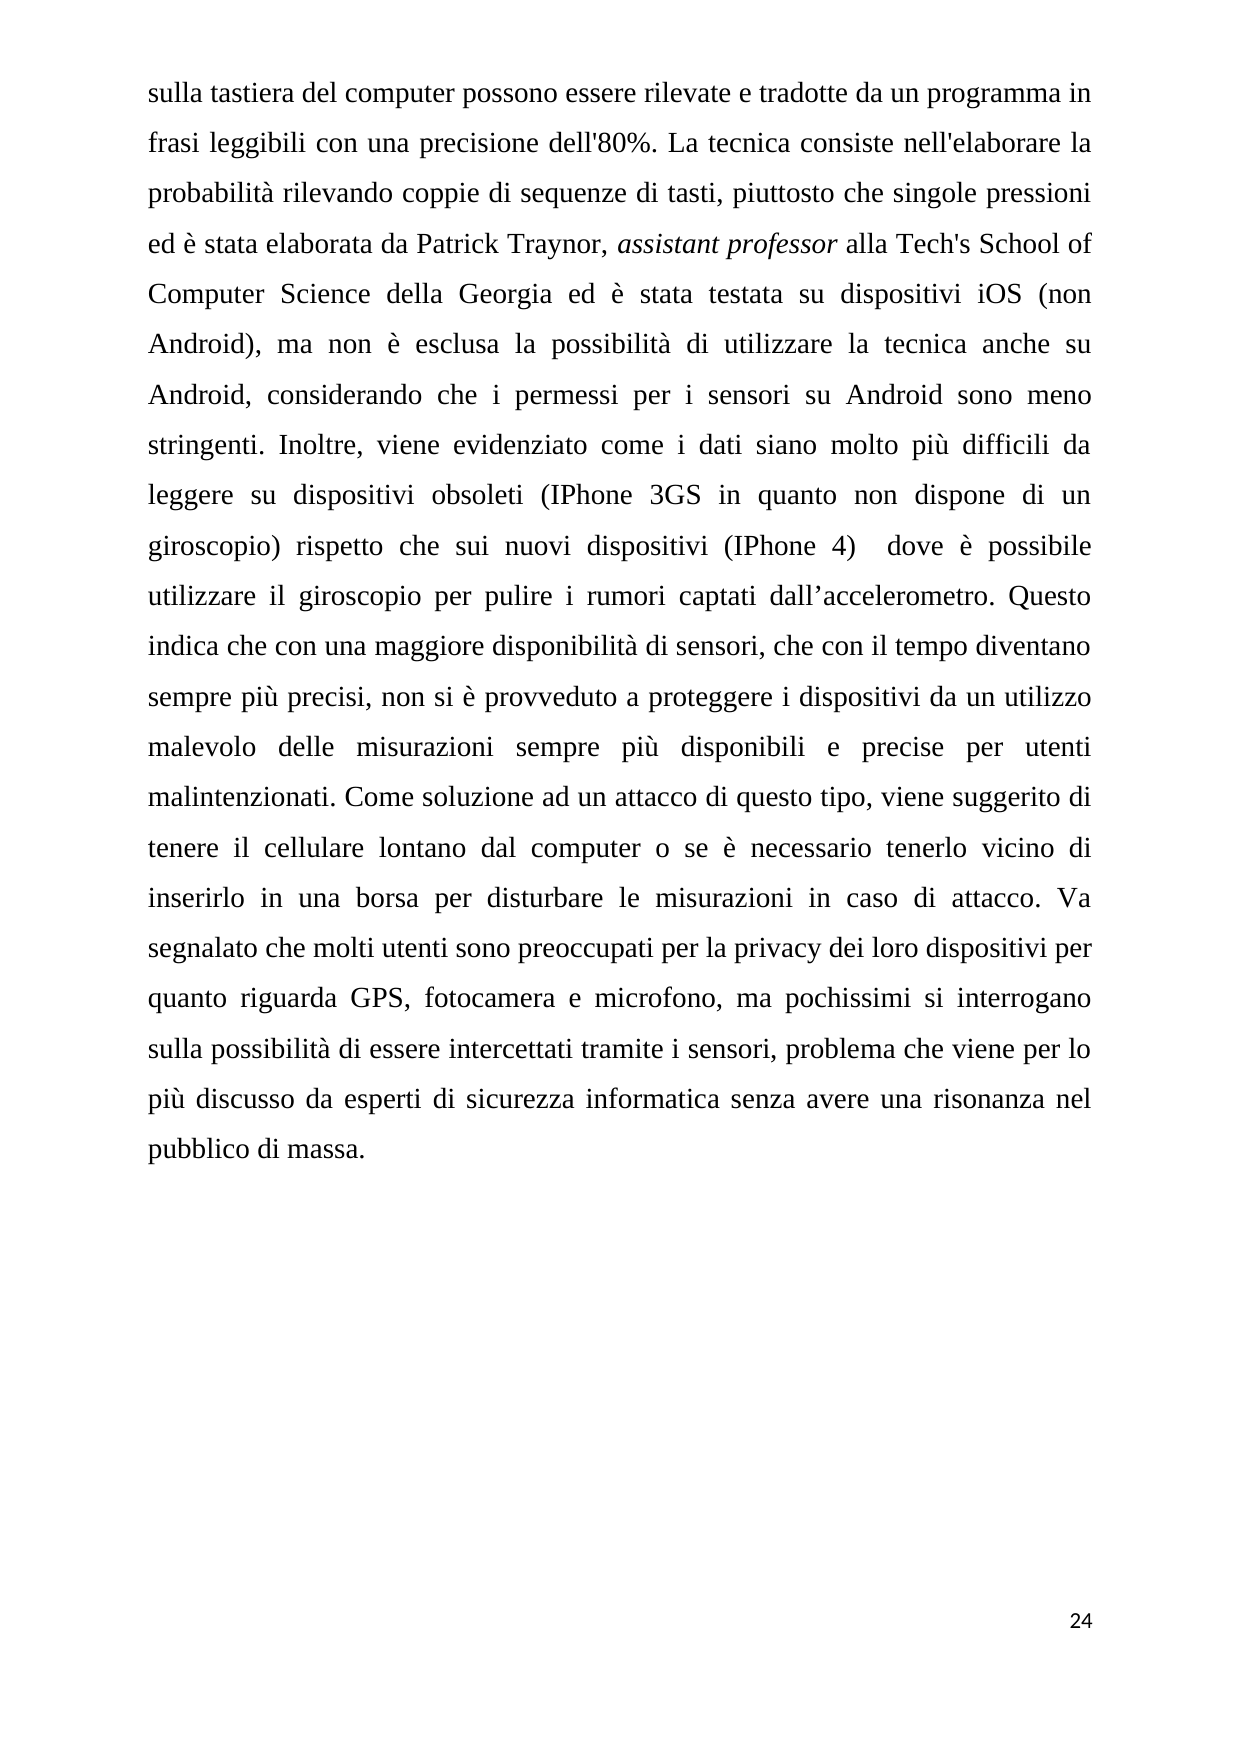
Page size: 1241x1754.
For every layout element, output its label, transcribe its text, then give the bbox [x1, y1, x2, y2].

text sulla tastiera del computer possono essere rilevate e tradotte da un programma in frasi leggibili con una precisione dell'80%. La tecnica consiste nell'elaborare la probabilità rilevando coppie di sequenze di tasti, piuttosto che singole pressioni ed è stata elaborata da Patrick Traynor, assistant professor alla Tech's School of Computer Science della Georgia ed è stata testata su dispositivi iOS (non Android), ma non è esclusa la possibilità di utilizzare la tecnica anche su Android, considerando che i permessi per i sensori su Android sono meno stringenti. Inoltre, viene evidenziato come i dati siano molto più difficili da leggere su dispositivi obsoleti (IPhone 3GS in quanto non dispone di un giroscopio) rispetto che sui nuovi dispositivi (IPhone 4) dove è possibile utilizzare il giroscopio per pulire i rumori captati dall’accelerometro. Questo indica che con una maggiore disponibilità di sensori, che con il tempo diventano sempre più precisi, non si è provveduto a proteggere i dispositivi da un utilizzo malevolo delle misurazioni sempre più disponibili e precise per utenti malintenzionati. Come soluzione ad un attacco di questo tipo, viene suggerito di tenere il cellulare lontano dal computer o se è necessario tenerlo vicino di inserirlo in una borsa per disturbare le misurazioni in caso di attacco. Va segnalato che molti utenti sono preoccupati per la privacy dei loro dispositivi per quanto riguarda GPS, fotocamera e microfono, ma pochissimi si interrogano sulla possibilità di essere intercettati tramite i sensori, problema che viene per lo più discusso da esperti di sicurezza informatica senza avere una risonanza nel pubblico di massa. [148, 75, 1092, 1165]
